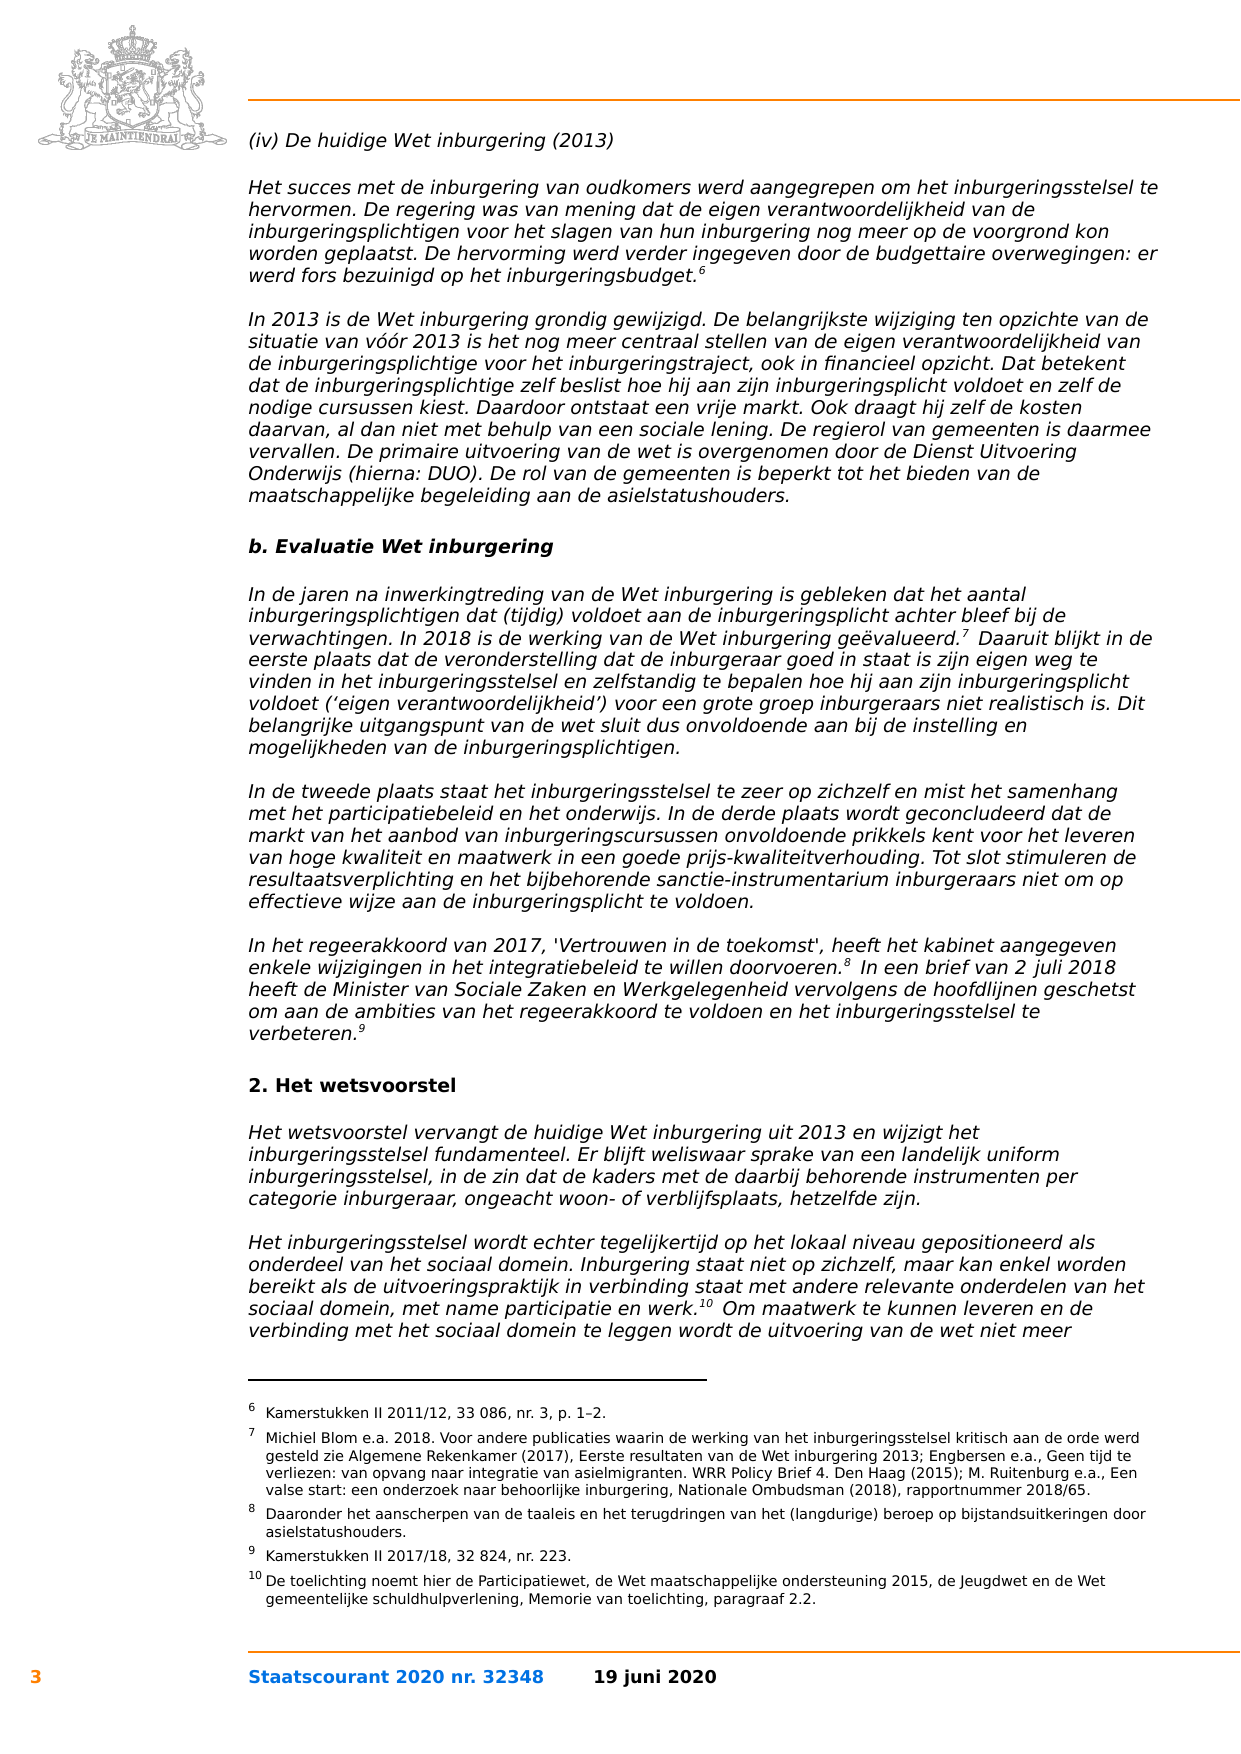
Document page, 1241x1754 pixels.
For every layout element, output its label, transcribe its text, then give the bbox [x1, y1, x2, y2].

text De toelichting noemt hier de Participatiewet, de Wet maatschappelijke ondersteuning 2015, de Jeugdwet en de Wet gemeentelijke schuldhulpverlening, Memorie van toelichting, paragraaf 2.2. [248, 1569, 1163, 1608]
subtitle 2. Het wetsvoorstel [248, 1075, 1163, 1097]
text Het succes met de inburgering van oudkomers werd aangegrepen om het inburgeringsstelsel te hervormen. De regering was van mening dat de eigen verantwoordelijkheid van de inburgeringsplichtigen voor het slagen van hun inburgering nog meer op de voorgrond kon worden geplaatst. De hervorming werd verder ingegeven door de budgettaire overwegingen: er werd fors bezuinigd op het inburgeringsbudget. [248, 177, 1163, 287]
picture [38, 25, 227, 150]
text Michiel Blom e.a. 2018. Voor andere publicaties waarin de werking van het inburgeringsstelsel kritisch aan de orde werd gesteld zie Algemene Rekenkamer (2017), Eerste resultaten van de Wet inburgering 2013; Engbersen e.a., Geen tijd te verliezen: van opvang naar integratie van asielmigranten. WRR Policy Brief 4. Den Haag (2015); M. Ruitenburg e.a., Een valse start: een onderzoek naar behoorlijke inburgering, Nationale Ombudsman (2018), rapportnummer 2018/65. [248, 1426, 1163, 1499]
text Daaronder het aanscherpen van de taaleis en het terugdringen van het (langdurige) beroep op bijstandsuitkeringen door asielstatushouders. [248, 1502, 1163, 1541]
subtitle (iv) De huidige Wet inburgering (2013) [248, 130, 1163, 152]
text In het regeerakkoord van 2017, 'Vertrouwen in de toekomst', heeft het kabinet aangegeven enkele wijzigingen in het integratiebeleid te willen doorvoeren. In een brief van 2 juli 2018 heeft de Minister van Sociale Zaken en Werkgelegenheid vervolgens de hoofdlijnen geschetst om aan de ambities van het regeerakkoord te voldoen en het inburgeringsstelsel te verbeteren. [248, 935, 1163, 1045]
subtitle b. Evaluatie Wet inburgering [248, 536, 1163, 558]
text Het wetsvoorstel vervangt de huidige Wet inburgering uit 2013 en wijzigt het inburgeringsstelsel fundamenteel. Er blijft weliswaar sprake van een landelijk uniform inburgeringsstelsel, in de zin dat de kaders met de daarbij behorende instrumenten per categorie inburgeraar, ongeacht woon- of verblijfsplaats, hetzelfde zijn. [248, 1122, 1163, 1210]
text In de jaren na inwerkingtreding van de Wet inburgering is gebleken dat het aantal inburgeringsplichtigen dat (tijdig) voldoet aan de inburgeringsplicht achter bleef bij de verwachtingen. In 2018 is de werking van de Wet inburgering geëvalueerd. Daaruit blijkt in de eerste plaats dat de veronderstelling dat de inburgeraar goed in staat is zijn eigen weg te vinden in het inburgeringsstelsel en zelfstandig te bepalen hoe hij aan zijn inburgeringsplicht voldoet (‘eigen verantwoordelijkheid’) voor een grote groep inburgeraars niet realistisch is. Dit belangrijke uitgangspunt van de wet sluit dus onvoldoende aan bij de instelling en mogelijkheden van de inburgeringsplichtigen. [248, 583, 1163, 759]
text Kamerstukken II 2011/12, 33 086, nr. 3, p. 1–2. [248, 1401, 1163, 1423]
text Kamerstukken II 2017/18, 32 824, nr. 223. [248, 1544, 1163, 1566]
text In 2013 is de Wet inburgering grondig gewijzigd. De belangrijkste wijziging ten opzichte van de situatie van vóór 2013 is het nog meer centraal stellen van de eigen verantwoordelijkheid van de inburgeringsplichtige voor het inburgeringstraject, ook in financieel opzicht. Dat betekent dat de inburgeringsplichtige zelf beslist hoe hij aan zijn inburgeringsplicht voldoet en zelf de nodige cursussen kiest. Daardoor ontstaat een vrije markt. Ook draagt hij zelf de kosten daarvan, al dan niet met behulp van een sociale lening. De regierol van gemeenten is daarmee vervallen. De primaire uitvoering van de wet is overgenomen door de Dienst Uitvoering Onderwijs (hierna: DUO). De rol van de gemeenten is beperkt tot het bieden van de maatschappelijke begeleiding aan de asielstatushouders. [248, 309, 1163, 506]
text In de tweede plaats staat het inburgeringsstelsel te zeer op zichzelf en mist het samenhang met het participatiebeleid en het onderwijs. In de derde plaats wordt geconcludeerd dat de markt van het aanbod van inburgeringscursussen onvoldoende prikkels kent voor het leveren van hoge kwaliteit en maatwerk in een goede prijs-kwaliteitverhouding. Tot slot stimuleren de resultaatsverplichting en het bijbehorende sanctie-instrumentarium inburgeraars niet om op effectieve wijze aan de inburgeringsplicht te voldoen. [248, 781, 1163, 913]
text Het inburgeringsstelsel wordt echter tegelijkertijd op het lokaal niveau gepositioneerd als onderdeel van het sociaal domein. Inburgering staat niet op zichzelf, maar kan enkel worden bereikt als de uitvoeringspraktijk in verbinding staat met andere relevante onderdelen van het sociaal domein, met name participatie en werk. Om maatwerk te kunnen leveren en de verbinding met het sociaal domein te leggen wordt de uitvoering van de wet niet meer [248, 1232, 1163, 1341]
